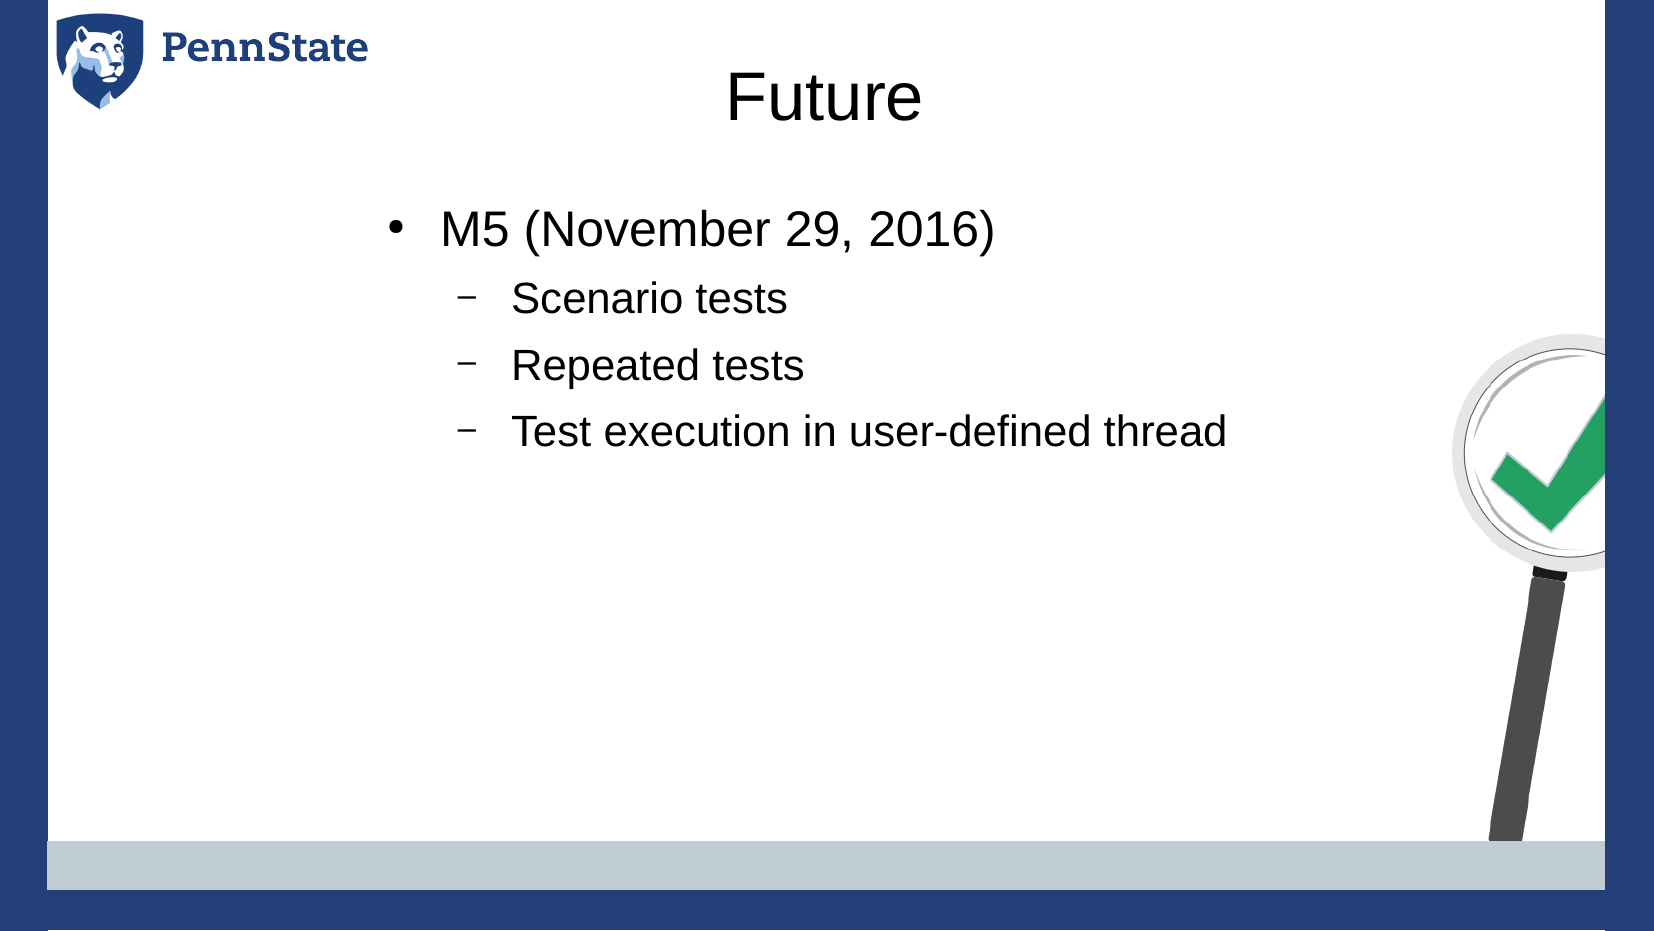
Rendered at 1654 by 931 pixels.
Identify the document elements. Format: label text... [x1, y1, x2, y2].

title Future [60, 19, 1591, 175]
picture [48, 0, 411, 152]
picture [1452, 334, 1605, 841]
list M5 (November 29, 2016) Scenario tests Repeated tests Test execution in user-defined thread [369, 200, 1285, 486]
